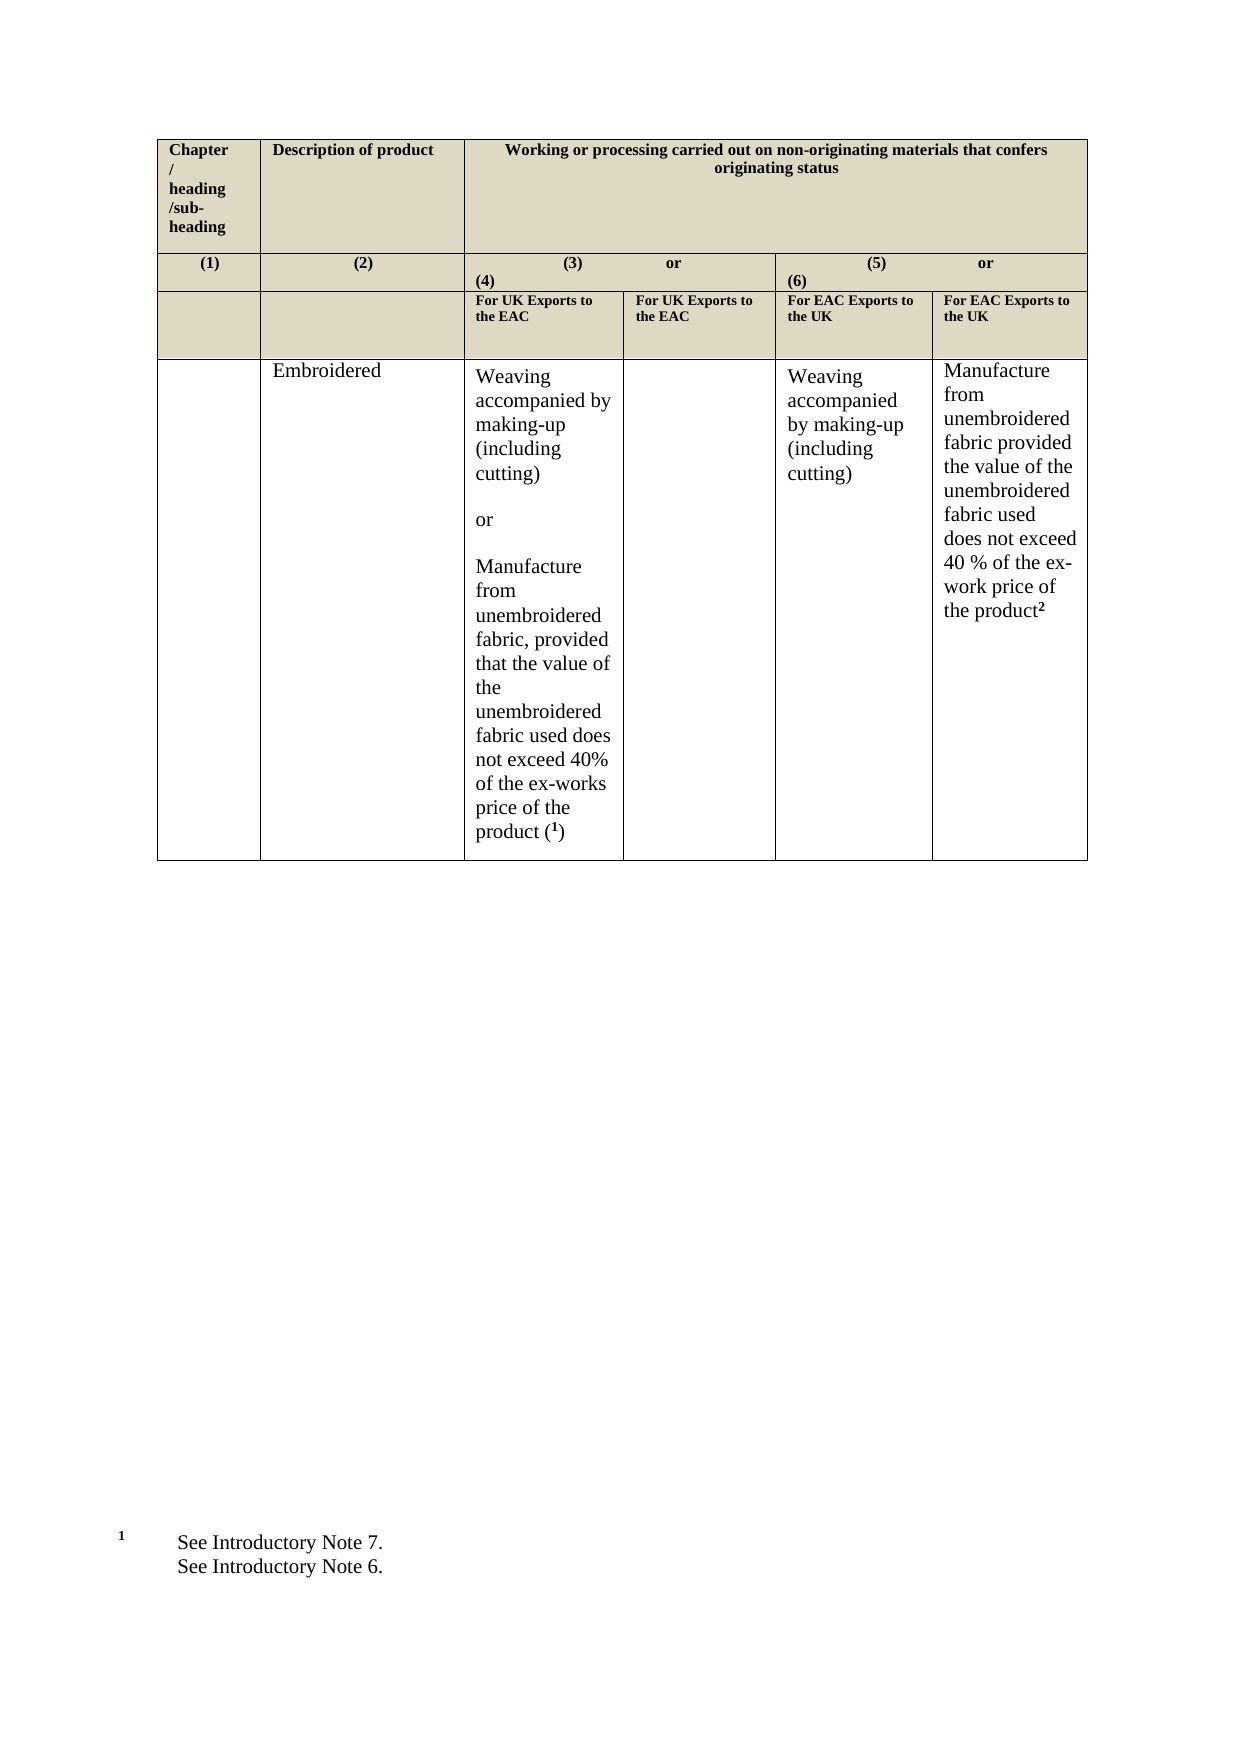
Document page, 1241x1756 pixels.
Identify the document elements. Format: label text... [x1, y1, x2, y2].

table_cell For UK Exports to the EAC [624, 292, 775, 358]
table_header Chapter/heading/sub-heading [158, 140, 260, 253]
table_cell [158, 292, 260, 358]
table_cell (2) [261, 254, 464, 291]
table_cell (5) or (6) [776, 254, 1087, 291]
table_cell Manufacture from unembroidered fabric provided the value of the unembroidered fabric used does not exceed 40 % of the ex- work price of the product2 [933, 360, 1087, 860]
table_cell For EAC Exports to the UK [933, 292, 1087, 358]
table_cell Embroidered [261, 360, 464, 860]
table_cell For UK Exports to the EAC [465, 292, 623, 358]
table_cell (3) or (4) [465, 254, 775, 291]
table_cell Weaving accompanied by making-up (including cutting) or Manufacture from unembroidered fabric, provided that the value of the unembroidered fabric used does not exceed 40% of the ex-works price of the product (1) [465, 360, 623, 860]
table_cell Weaving accompanied by making-up (including cutting) [776, 360, 932, 860]
table_cell [261, 292, 464, 358]
table_header Working or processing carried out on non-originating materials that confers originating status [465, 140, 1087, 253]
table_cell [158, 360, 260, 860]
table_cell For EAC Exports to the UK [776, 292, 932, 358]
table_header Description of product [261, 140, 464, 253]
table_cell [624, 360, 775, 860]
table_cell (1) [158, 254, 260, 291]
